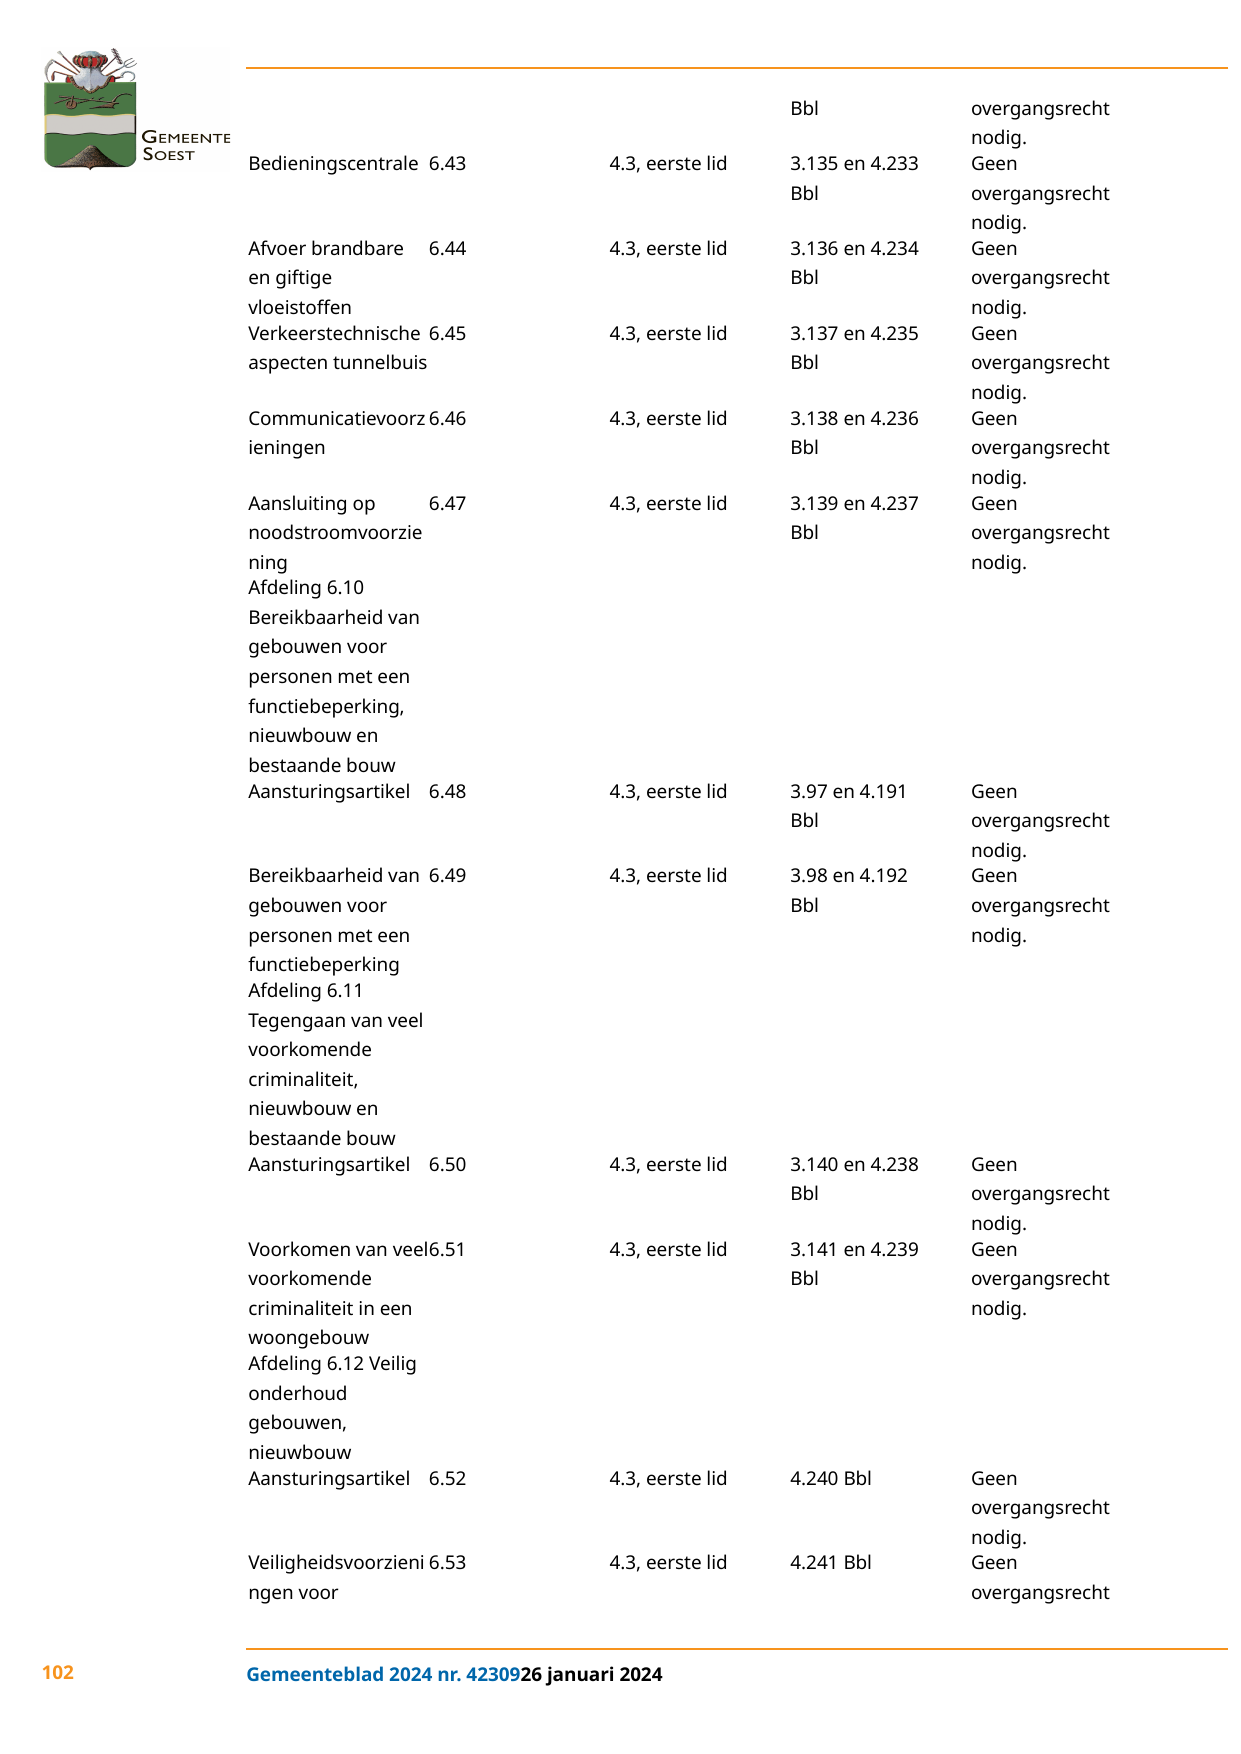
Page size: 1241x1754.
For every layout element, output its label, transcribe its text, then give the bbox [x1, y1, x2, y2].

table_cell Geen overgangsrecht nodig. [971, 1465, 1152, 1549]
table_cell [609, 1350, 790, 1465]
table_cell 4.3, eerste lid [609, 1465, 790, 1549]
table_cell Veiligheidsvoorzieningen voor [248, 1550, 429, 1605]
table_cell 3.138 en 4.236 Bbl [790, 405, 971, 490]
table_cell Bbl [790, 95, 971, 150]
table_cell [790, 575, 971, 778]
table_cell Aansturingsartikel [248, 778, 429, 863]
table_cell Geen overgangsrecht nodig. [971, 235, 1152, 320]
table_cell Verkeerstechnische aspecten tunnelbuis [248, 320, 429, 405]
table_cell [609, 575, 790, 778]
table_cell Geen overgangsrecht nodig. [971, 320, 1152, 405]
table_cell [429, 95, 609, 150]
table_cell 4.241 Bbl [790, 1550, 971, 1605]
table_cell [971, 1350, 1152, 1465]
table_cell 3.135 en 4.233 Bbl [790, 150, 971, 235]
table_cell 6.52 [429, 1465, 609, 1549]
table_cell [971, 575, 1152, 778]
table_cell [429, 977, 609, 1151]
table_cell Geen overgangsrecht nodig. [971, 863, 1152, 977]
table_cell [609, 977, 790, 1151]
table_cell 4.3, eerste lid [609, 1151, 790, 1236]
table_cell 3.98 en 4.192 Bbl [790, 863, 971, 977]
table_cell Geen overgangsrecht nodig. [971, 490, 1152, 574]
table_cell 6.46 [429, 405, 609, 490]
table_cell Geen overgangsrecht nodig. [971, 150, 1152, 235]
table_cell 4.240 Bbl [790, 1465, 971, 1549]
table_cell 4.3, eerste lid [609, 490, 790, 574]
table_cell Geen overgangsrecht [971, 1550, 1152, 1605]
table_cell Voorkomen van veel voorkomende criminaliteit in een woongebouw [248, 1236, 429, 1350]
table_cell Geen overgangsrecht nodig. [971, 778, 1152, 863]
picture [41, 47, 231, 172]
table_cell 3.139 en 4.237 Bbl [790, 490, 971, 574]
table_cell 3.136 en 4.234 Bbl [790, 235, 971, 320]
table_cell 6.53 [429, 1550, 609, 1605]
table_cell 6.47 [429, 490, 609, 574]
table_cell Afdeling 6.12 Veilig onderhoud gebouwen, nieuwbouw [248, 1350, 429, 1465]
table_cell 6.43 [429, 150, 609, 235]
table_cell Aansturingsartikel [248, 1465, 429, 1549]
table_cell Afvoer brandbare en giftige vloeistoffen [248, 235, 429, 320]
table_cell 3.97 en 4.191 Bbl [790, 778, 971, 863]
table_cell Geen overgangsrecht nodig. [971, 405, 1152, 490]
table_cell [790, 1350, 971, 1465]
table_cell 3.141 en 4.239 Bbl [790, 1236, 971, 1350]
table_cell [248, 95, 429, 150]
table_cell 4.3, eerste lid [609, 1550, 790, 1605]
table_cell [790, 977, 971, 1151]
table_cell 4.3, eerste lid [609, 150, 790, 235]
table_cell 6.48 [429, 778, 609, 863]
table_cell 4.3, eerste lid [609, 235, 790, 320]
table_cell Afdeling 6.10 Bereikbaarheid van gebouwen voor personen met een functiebeperking, nieuwbouw en bestaande bouw [248, 575, 429, 778]
table_cell [429, 1350, 609, 1465]
table_cell 4.3, eerste lid [609, 1236, 790, 1350]
table_cell Communicatievoorzieningen [248, 405, 429, 490]
table_cell Bedieningscentrale [248, 150, 429, 235]
table_cell 6.45 [429, 320, 609, 405]
table_cell [609, 95, 790, 150]
table_cell Geen overgangsrecht nodig. [971, 1236, 1152, 1350]
table_cell 3.137 en 4.235 Bbl [790, 320, 971, 405]
table_cell 6.44 [429, 235, 609, 320]
table_cell Aansturingsartikel [248, 1151, 429, 1236]
table_cell Geen overgangsrecht nodig. [971, 1151, 1152, 1236]
table_cell Bereikbaarheid van gebouwen voor personen met een functiebeperking [248, 863, 429, 977]
table_cell overgangsrecht nodig. [971, 95, 1152, 150]
table_cell 3.140 en 4.238 Bbl [790, 1151, 971, 1236]
table_cell 4.3, eerste lid [609, 320, 790, 405]
table_cell 4.3, eerste lid [609, 405, 790, 490]
table_cell 6.51 [429, 1236, 609, 1350]
table_cell [971, 977, 1152, 1151]
table_cell 4.3, eerste lid [609, 778, 790, 863]
table_cell [429, 575, 609, 778]
table_cell Aansluiting op noodstroomvoorziening [248, 490, 429, 574]
table_cell 4.3, eerste lid [609, 863, 790, 977]
table_cell 6.49 [429, 863, 609, 977]
table_cell Afdeling 6.11 Tegengaan van veel voorkomende criminaliteit, nieuwbouw en bestaande bouw [248, 977, 429, 1151]
table_cell 6.50 [429, 1151, 609, 1236]
